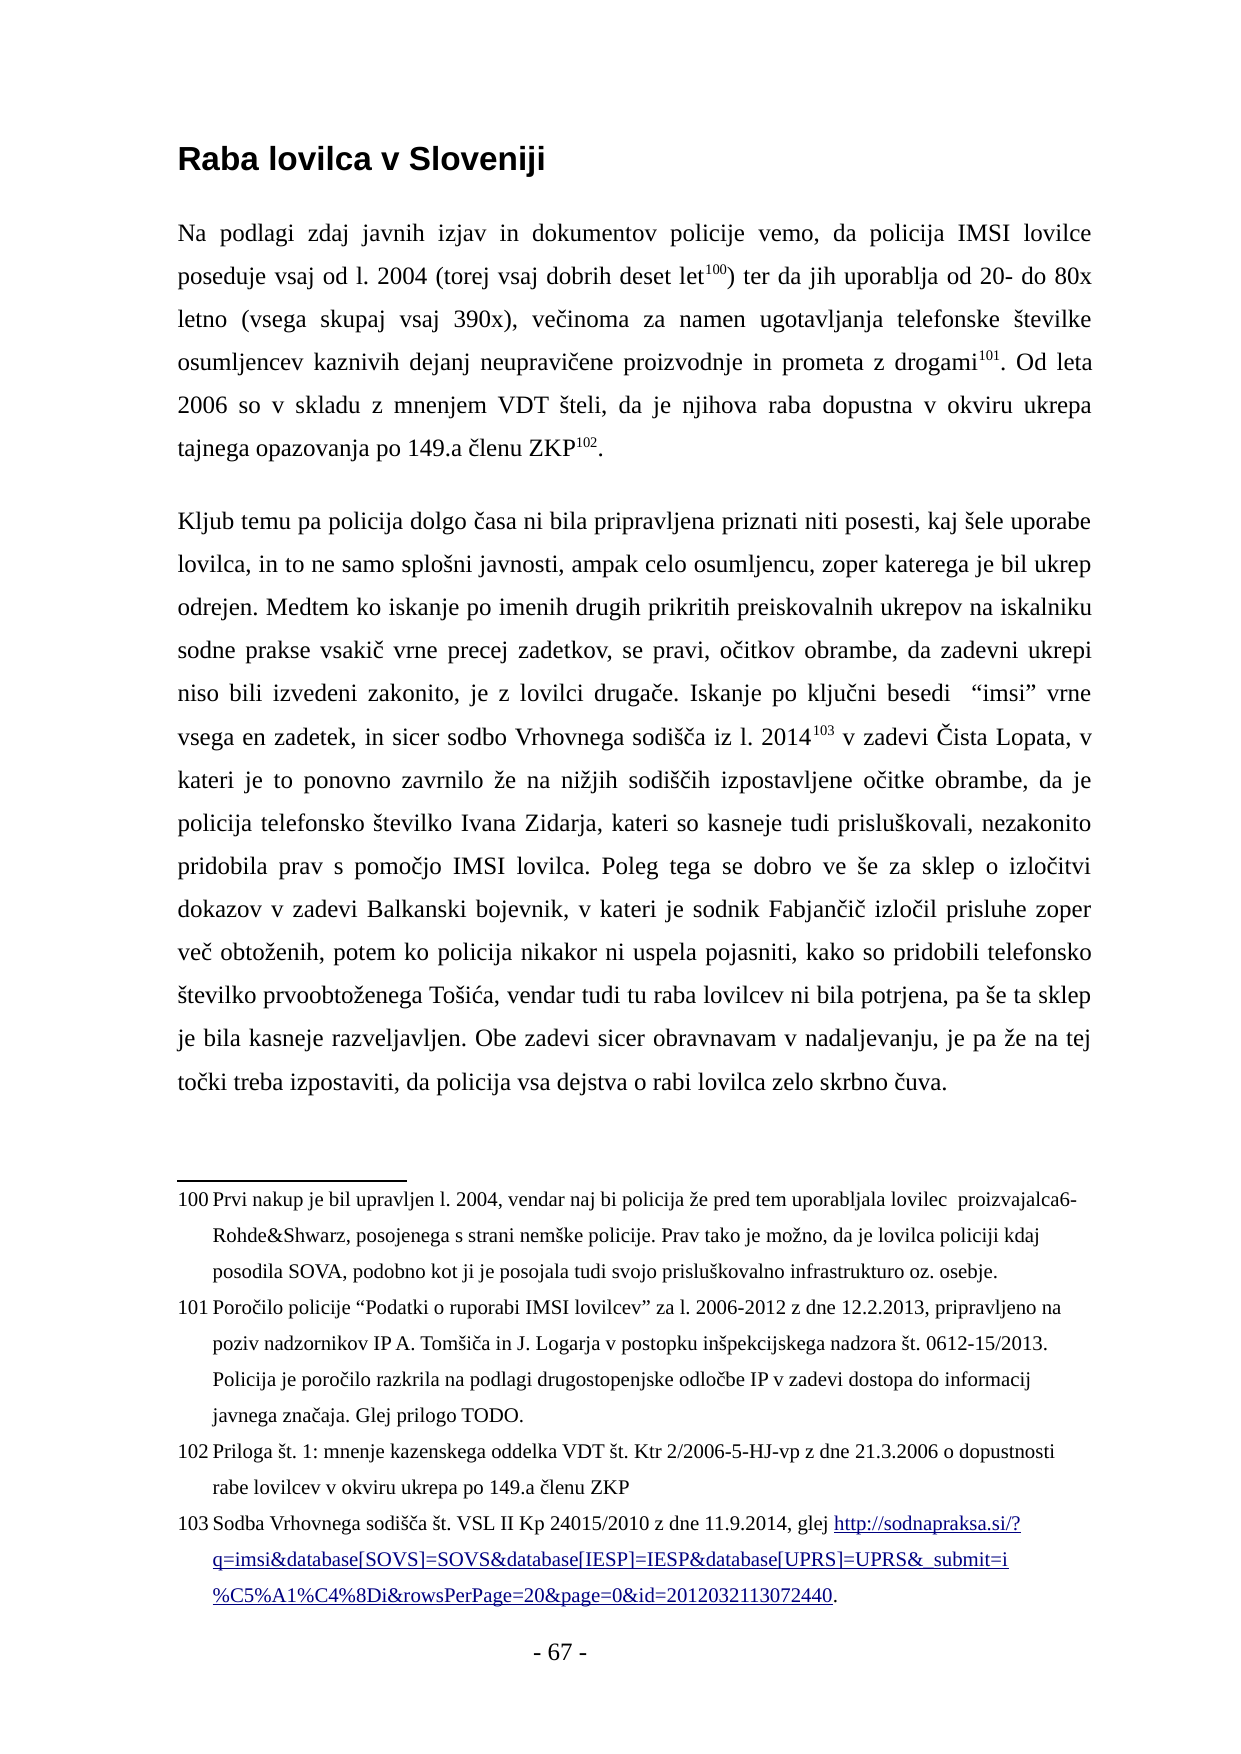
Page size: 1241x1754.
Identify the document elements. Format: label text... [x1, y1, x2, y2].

text Poročilo policije “Podatki o ruporabi IMSI lovilcev” za l. 2006-2012 z dne 12.2.2013, pripravljeno na poziv nadzornikov IP A. Tomšiča in J. Logarja v postopku inšpekcijskega nadzora št. 0612-15/2013. Policija je poročilo razkrila na podlagi drugostopenjske odločbe IP v zadevi dostopa do informacij javnega značaja. Glej prilogo TODO. [177, 1295, 1093, 1427]
text Priloga št. 1: mnenje kazenskega oddelka VDT št. Ktr 2/2006-5-HJ-vp z dne 21.3.2006 o dopustnosti rabe lovilcev v okviru ukrepa po 149.a členu ZKP [177, 1439, 1093, 1499]
subtitle Raba lovilca v Sloveniji [177, 139, 1093, 178]
text Na podlagi zdaj javnih izjav in dokumentov policije vemo, da policija IMSI lovilce poseduje vsaj od l. 2004 (torej vsaj dobrih deset let) ter da jih uporablja od 20- do 80x letno (vsega skupaj vsaj 390x), večinoma za namen ugotavljanja telefonske številke osumljencev kaznivih dejanj neupravičene proizvodnje in prometa z drogami. Od leta 2006 so v skladu z mnenjem VDT šteli, da je njihova raba dopustna v okviru ukrepa tajnega opazovanja po 149.a členu ZKP. [177, 218, 1093, 462]
text Prvi nakup je bil upravljen l. 2004, vendar naj bi policija že pred tem uporabljala lovilec proizvajalca6- Rohde&Shwarz, posojenega s strani nemške policije. Prav tako je možno, da je lovilca policiji kdaj posodila SOVA, podobno kot ji je posojala tudi svojo prisluškovalno infrastrukturo oz. osebje. [177, 1187, 1093, 1283]
text Sodba Vrhovnega sodišča št. VSL II Kp 24015/2010 z dne 11.9.2014, glej http://sodnapraksa.si/?q=imsi&database[SOVS]=SOVS&database[IESP]=IESP&database[UPRS]=UPRS&_submit=i%C5%A1%C4%8Di&rowsPerPage=20&page=0&id=2012032113072440. [177, 1511, 1093, 1607]
text Kljub temu pa policija dolgo časa ni bila pripravljena priznati niti posesti, kaj šele uporabe lovilca, in to ne samo splošni javnosti, ampak celo osumljencu, zoper katerega je bil ukrep odrejen. Medtem ko iskanje po imenih drugih prikritih preiskovalnih ukrepov na iskalniku sodne prakse vsakič vrne precej zadetkov, se pravi, očitkov obrambe, da zadevni ukrepi niso bili izvedeni zakonito, je z lovilci drugače. Iskanje po ključni besedi “imsi” vrne vsega en zadetek, in sicer sodbo Vrhovnega sodišča iz l. 2014 v zadevi Čista Lopata, v kateri je to ponovno zavrnilo že na nižjih sodiščih izpostavljene očitke obrambe, da je policija telefonsko številko Ivana Zidarja, kateri so kasneje tudi prisluškovali, nezakonito pridobila prav s pomočjo IMSI lovilca. Poleg tega se dobro ve še za sklep o izločitvi dokazov v zadevi Balkanski bojevnik, v kateri je sodnik Fabjančič izločil prisluhe zoper več obtoženih, potem ko policija nikakor ni uspela pojasniti, kako so pridobili telefonsko številko prvoobtoženega Tošića, vendar tudi tu raba lovilcev ni bila potrjena, pa še ta sklep je bila kasneje razveljavljen. Obe zadevi sicer obravnavam v nadaljevanju, je pa že na tej točki treba izpostaviti, da policija vsa dejstva o rabi lovilca zelo skrbno čuva. [177, 506, 1093, 1095]
